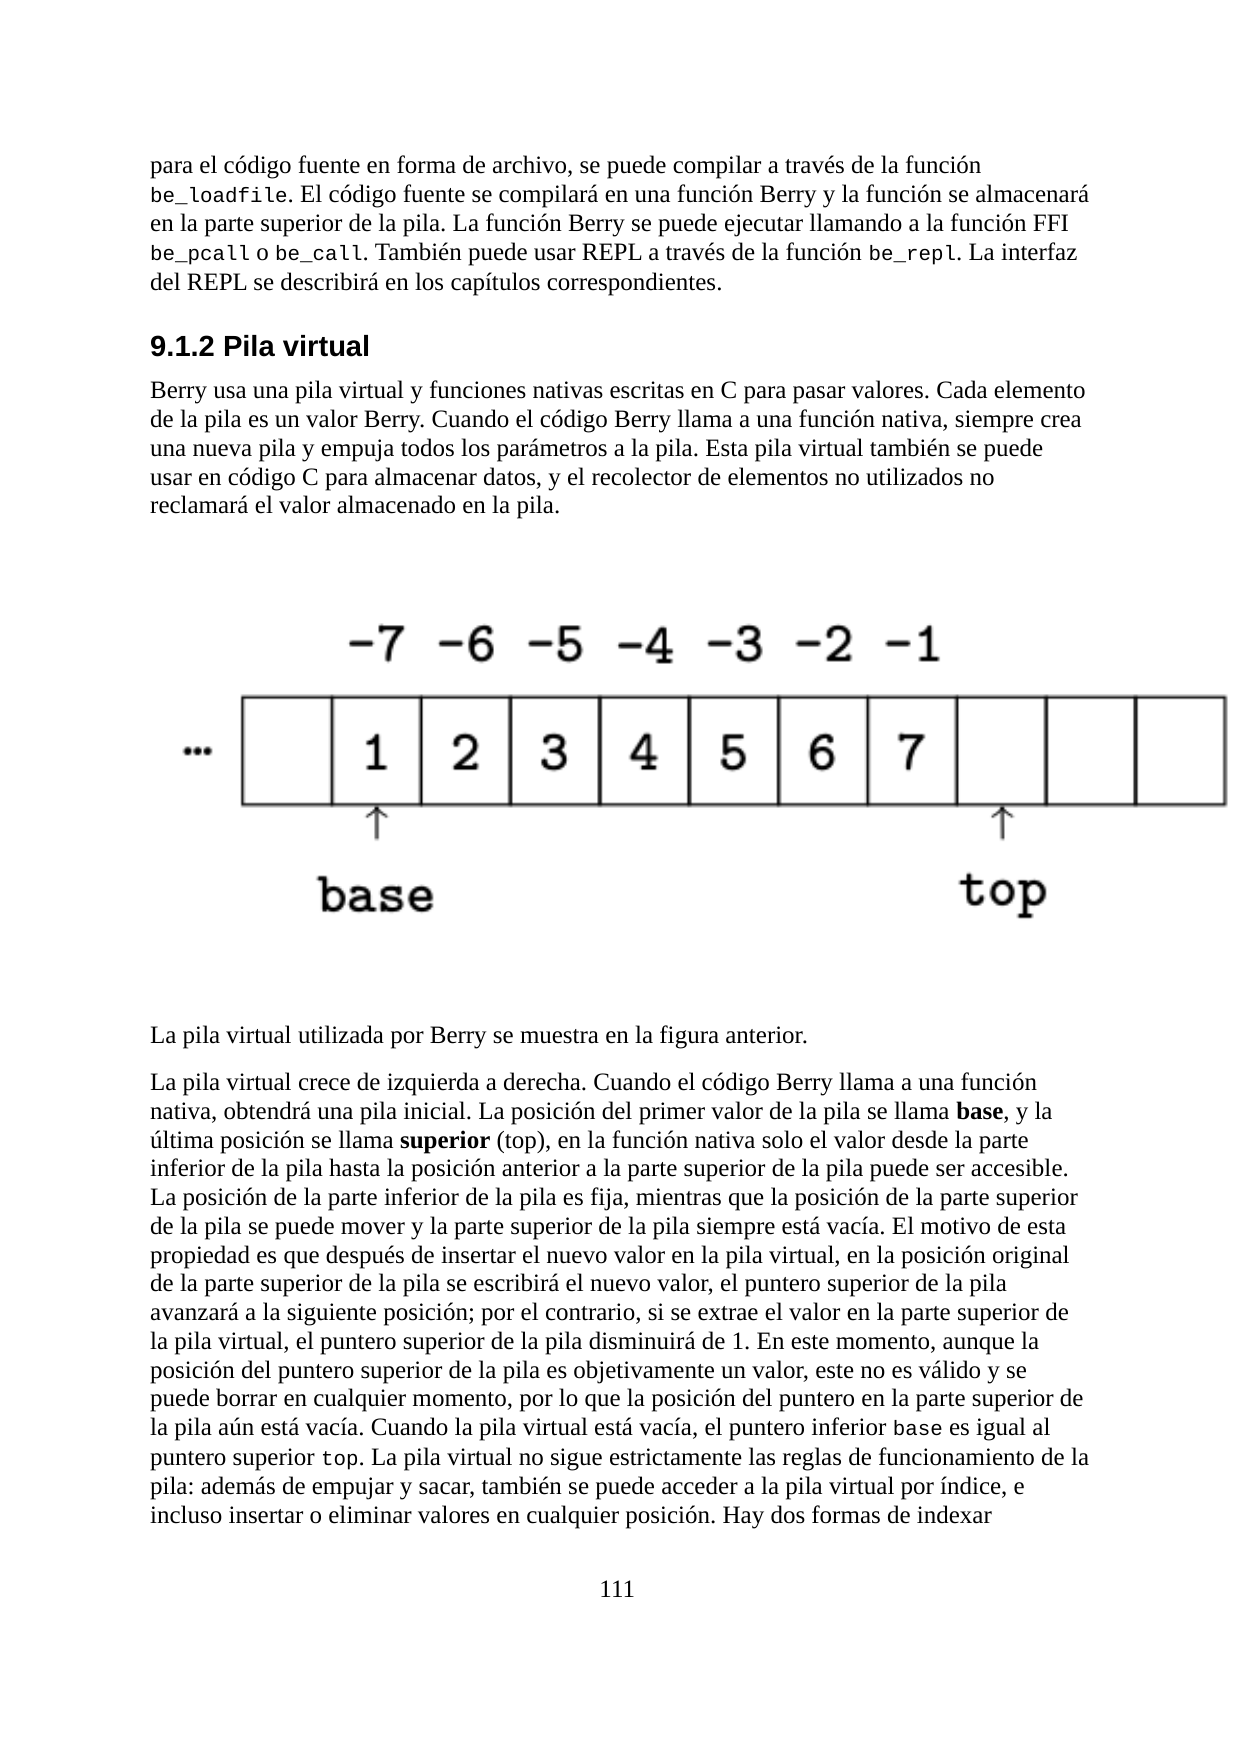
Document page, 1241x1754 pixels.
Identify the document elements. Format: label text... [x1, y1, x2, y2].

picture [150, 574, 1241, 956]
text Berry usa una pila virtual y funciones nativas escritas en C para pasar valores. Cada elemento de la pila es un valor Berry. Cuando el código Berry llama a una función nativa, siempre crea una nueva pila y empuja todos los parámetros a la pila. Esta pila virtual también se puede usar en código C para almacenar datos, y el recolector de elementos no utilizados no reclamará el valor almacenado en la pila. [150, 375, 1090, 519]
text para el código fuente en forma de archivo, se puede compilar a través de la función be_loadfile. El código fuente se compilará en una función Berry y la función se almacenará en la parte superior de la pila. La función Berry se puede ejecutar llamando a la función FFI be_pcall o be_call. También puede usar REPL a través de la función be_repl. La interfaz del REPL se describirá en los capítulos correspondientes. [150, 150, 1090, 295]
text La pila virtual utilizada por Berry se muestra en la figura anterior. [150, 1021, 1090, 1049]
subtitle 9.1.2 Pila virtual [150, 329, 1090, 363]
text La pila virtual crece de izquierda a derecha. Cuando el código Berry llama a una función nativa, obtendrá una pila inicial. La posición del primer valor de la pila se llama base, y la última posición se llama superior (top), en la función nativa solo el valor desde la parte inferior de la pila hasta la posición anterior a la parte superior de la pila puede ser accesible. La posición de la parte inferior de la pila es fija, mientras que la posición de la parte superior de la pila se puede mover y la parte superior de la pila siempre está vacía. El motivo de esta propiedad es que después de insertar el nuevo valor en la pila virtual, en la posición original de la parte superior de la pila se escribirá el nuevo valor, el puntero superior de la pila avanzará a la siguiente posición; por el contrario, si se extrae el valor en la parte superior de la pila virtual, el puntero superior de la pila disminuirá de 1. En este momento, aunque la posición del puntero superior de la pila es objetivamente un valor, este no es válido y se puede borrar en cualquier momento, por lo que la posición del puntero en la parte superior de la pila aún está vacía. Cuando la pila virtual está vacía, el puntero inferior base es igual al puntero superior top. La pila virtual no sigue estrictamente las reglas de funcionamiento de la pila: además de empujar y sacar, también se puede acceder a la pila virtual por índice, e incluso insertar o eliminar valores en cualquier posición. Hay dos formas de indexar [150, 1067, 1090, 1529]
